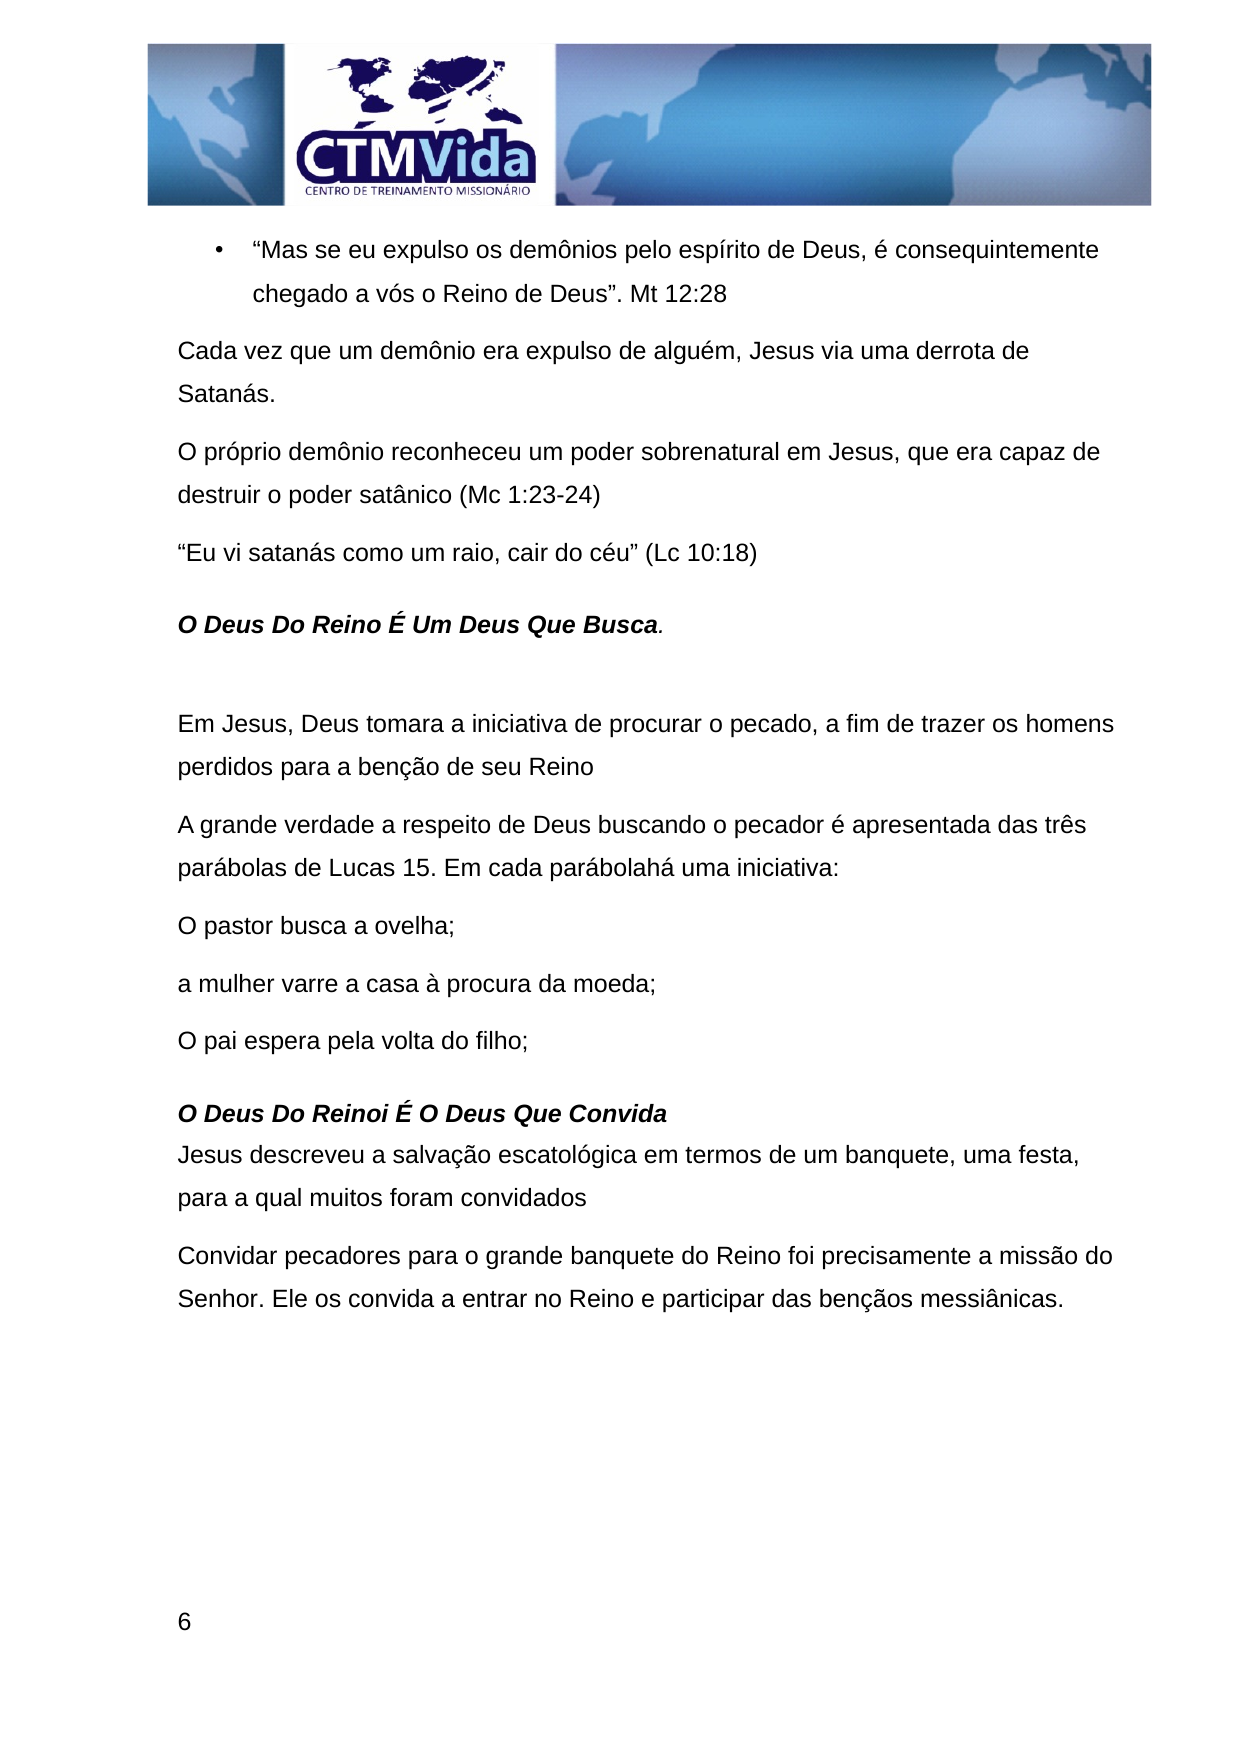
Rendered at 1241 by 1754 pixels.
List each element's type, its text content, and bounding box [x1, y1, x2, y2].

text A grande verdade a respeito de Deus buscando o pecador é apresentada das três parábolas de Lucas 15. Em cada parábolahá uma iniciativa: [177, 810, 1122, 882]
text Convidar pecadores para o grande banquete do Reino foi precisamente a missão do Senhor. Ele os convida a entrar no Reino e participar das bençãos messiânicas. [177, 1241, 1122, 1313]
text Jesus descreveu a salvação escatológica em termos de um banquete, uma festa, para a qual muitos foram convidados [177, 1140, 1122, 1212]
text a mulher varre a casa à procura da moeda; [177, 969, 1122, 997]
text O pai espera pela volta do filho; [177, 1026, 1122, 1055]
text Cada vez que um demônio era expulso de alguém, Jesus via uma derrota de Satanás. [177, 336, 1122, 408]
picture [147, 43, 1152, 206]
text O pastor busca a ovelha; [177, 911, 1122, 940]
text “Eu vi satanás como um raio, cair do céu” (Lc 10:18) [177, 538, 1122, 567]
subtitle O Deus do Reino É um Deus que Busca. [177, 610, 1122, 639]
text O próprio demônio reconheceu um poder sobrenatural em Jesus, que era capaz de destruir o poder satânico (Mc 1:23-24) [177, 437, 1122, 509]
list “Mas se eu expulso os demônios pelo espírito de Deus, é consequintemente chegado a vós o Reino de Deus”. Mt 12:28 [215, 235, 1122, 307]
text Em Jesus, Deus tomara a iniciativa de procurar o pecado, a fim de trazer os homens perdidos para a benção de seu Reino [177, 709, 1122, 781]
subtitle O Deus do Reinoi é o Deus que convida [177, 1099, 1122, 1127]
